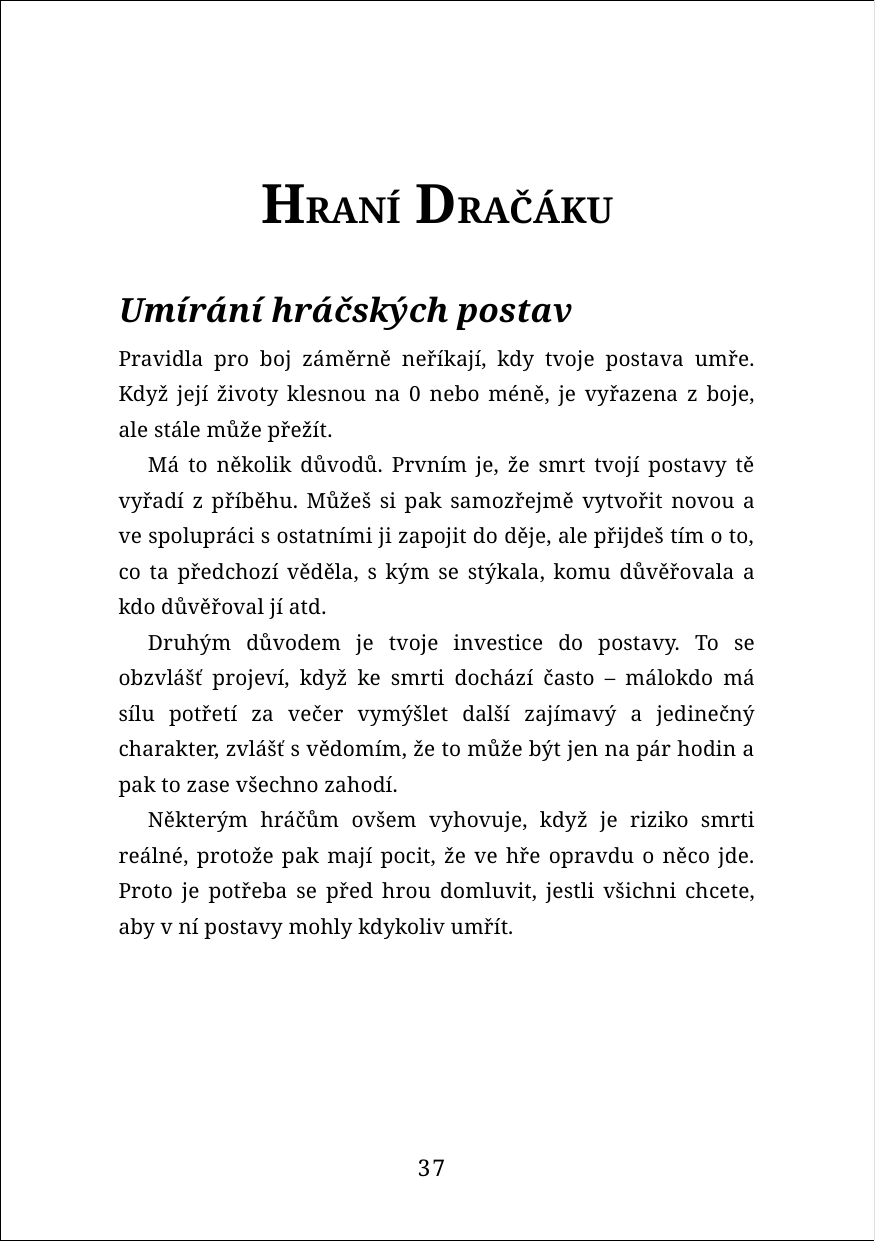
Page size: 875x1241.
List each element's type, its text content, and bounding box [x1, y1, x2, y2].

subtitle Umírání hráčských postav [118, 287, 756, 332]
subtitle Hraní Dračáku [118, 166, 756, 239]
text Pravidla pro boj záměrně neříkají, kdy tvoje postava umře. Když její životy klesnou na 0 nebo méně, je vyřazena z boje, ale stále může přežít. Má to několik důvodů. Prvním je, že smrt tvojí postavy tě vyřadí z příběhu. Můžeš si pak samozřejmě vytvořit novou a ve spolupráci s ostatními ji zapojit do děje, ale přijdeš tím o to, co ta předchozí věděla, s kým se stýkala, komu důvěřovala a kdo důvěřoval jí atd. Druhým důvodem je tvoje investice do postavy. To se obzvlášť projeví, když ke smrti dochází často – málokdo má sílu potřetí za večer vymýšlet další zajímavý a jedinečný charakter, zvlášť s vědomím, že to může být jen na pár hodin a pak to zase všechno zahodí. Některým hráčům ovšem vyhovuje, když je riziko smrti reálné, protože pak mají pocit, že ve hře opravdu o něco jde. Proto je potřeba se před hrou domluvit, jestli všichni chcete, aby v ní postavy mohly kdykoliv umřít. [118, 344, 756, 941]
